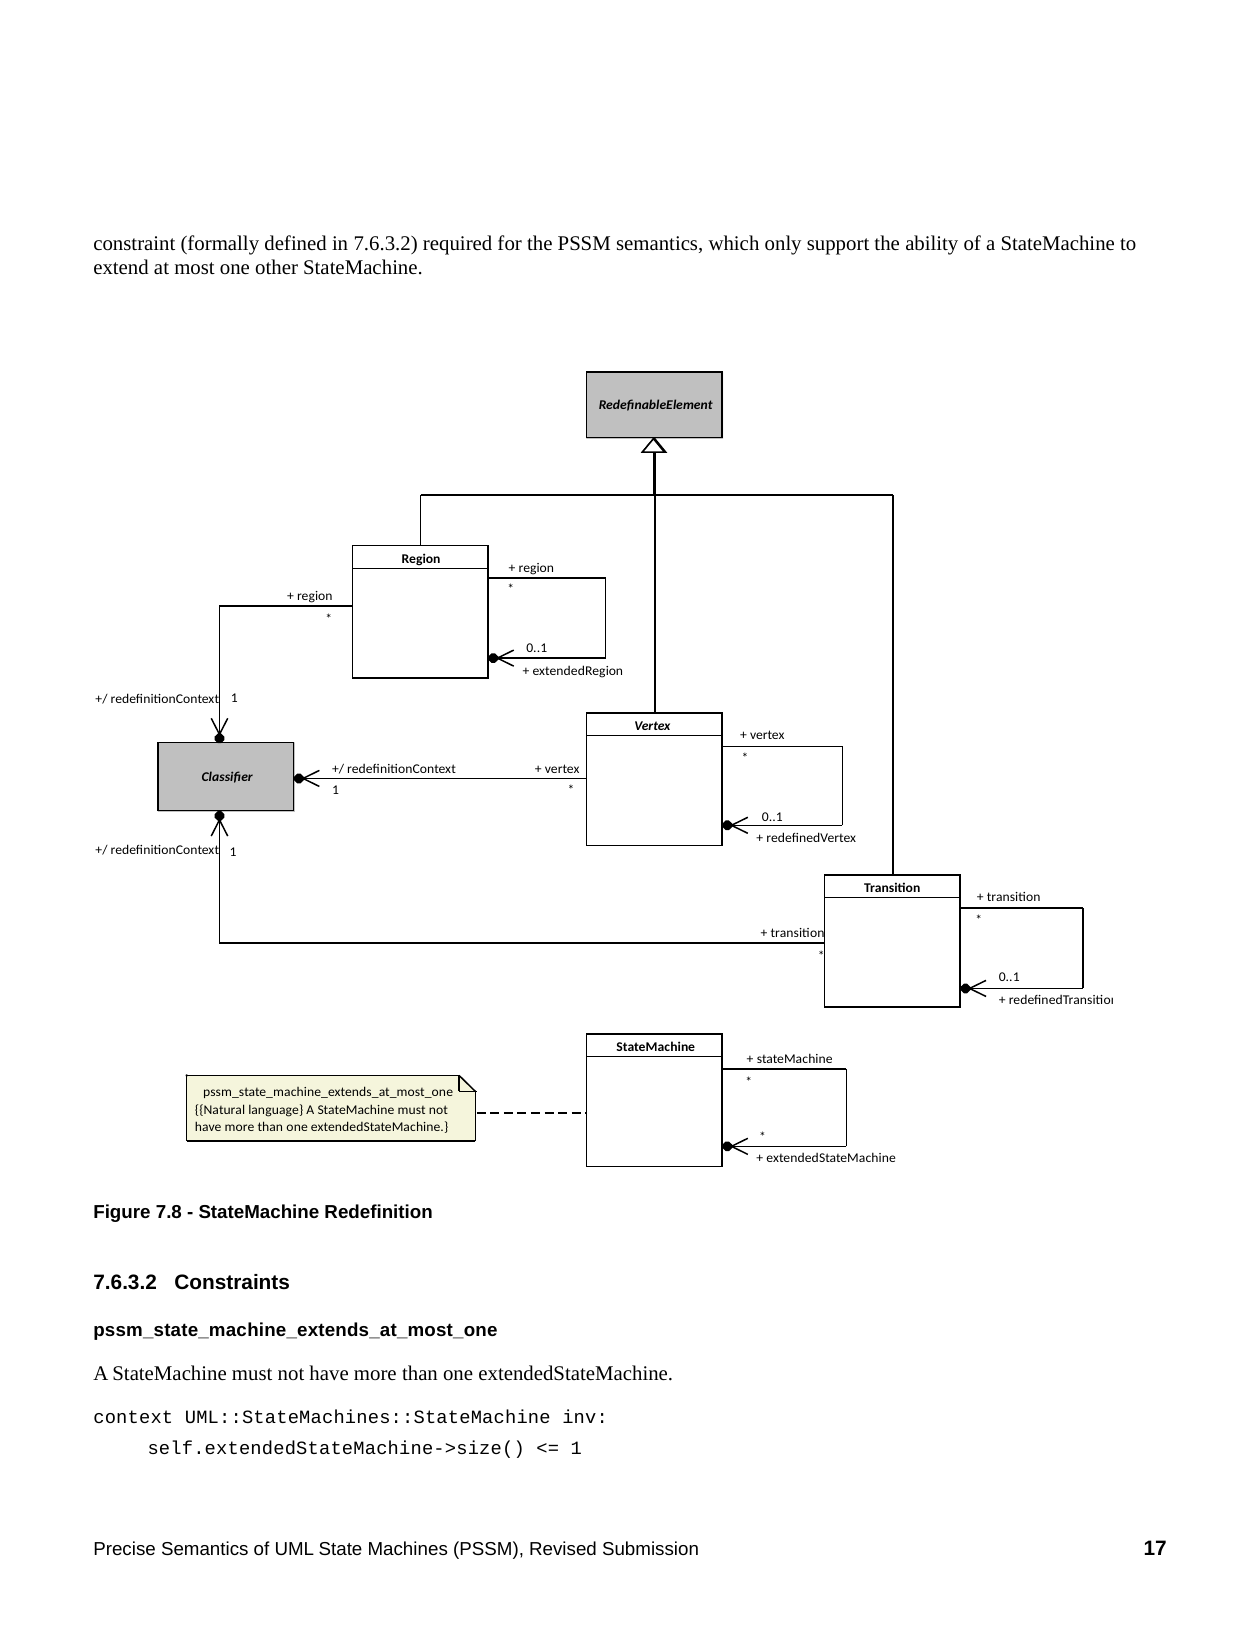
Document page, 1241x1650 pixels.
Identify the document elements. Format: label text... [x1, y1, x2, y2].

text A StateMachine must not have more than one extendedStateMachine. [93, 1361, 1164, 1385]
subtitle pssm_state_machine_extends_at_most_one [93, 1318, 1164, 1340]
subtitle Constraints [93, 1268, 1164, 1293]
text constraint (formally defined in 7.6.3.2) required for the PSSM semantics, which only support the ability of a StateMachine to extend at most one other StateMachine. [93, 231, 1164, 279]
text context UML::StateMachines::StateMachine inv: [93, 1406, 1164, 1429]
text self.extendedStateMachine->size() <= 1 [93, 1437, 1164, 1460]
text Figure 7.8 - StateMachine Redefinition [93, 358, 1080, 1223]
